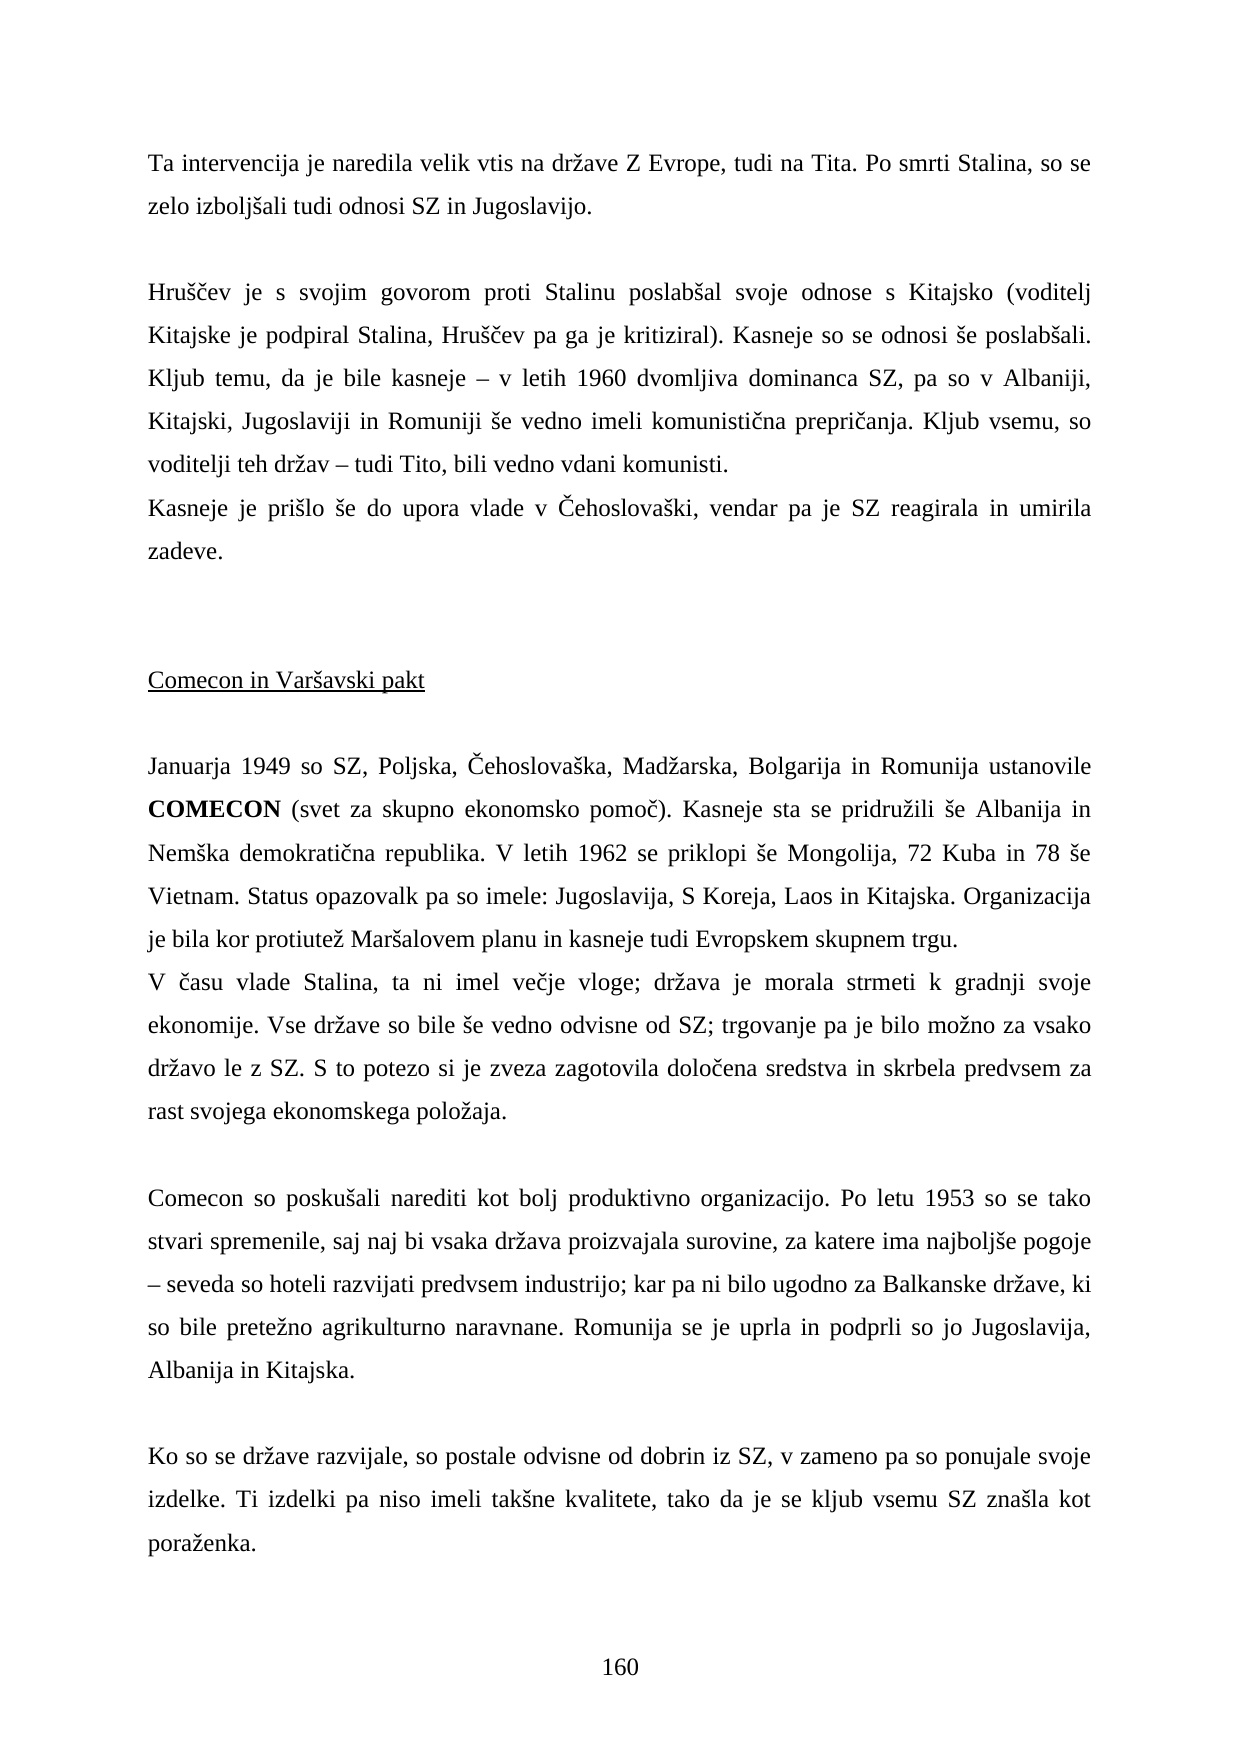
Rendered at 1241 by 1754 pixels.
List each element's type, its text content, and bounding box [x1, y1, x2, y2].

text Comecon so poskušali narediti kot bolj produktivno organizacijo. Po letu 1953 so se tako stvari spremenile, saj naj bi vsaka država proizvajala surovine, za katere ima najboljše pogoje – seveda so hoteli razvijati predvsem industrijo; kar pa ni bilo ugodno za Balkanske države, ki so bile pretežno agrikulturno naravnane. Romunija se je uprla in podprli so jo Jugoslavija, Albanija in Kitajska. [148, 1183, 1092, 1384]
text V času vlade Stalina, ta ni imel večje vloge; država je morala strmeti k gradnji svoje ekonomije. Vse države so bile še vedno odvisne od SZ; trgovanje pa je bilo možno za vsako državo le z SZ. S to potezo si je zveza zagotovila določena sredstva in skrbela predvsem za rast svojega ekonomskega položaja. [148, 967, 1092, 1125]
text Ta intervencija je naredila velik vtis na države Z Evrope, tudi na Tita. Po smrti Stalina, so se zelo izboljšali tudi odnosi SZ in Jugoslavijo. [148, 148, 1092, 219]
text Hruščev je s svojim govorom proti Stalinu poslabšal svoje odnose s Kitajsko (voditelj Kitajske je podpiral Stalina, Hruščev pa ga je kritiziral). Kasneje so se odnosi še poslabšali. Kljub temu, da je bile kasneje – v letih 1960 dvomljiva dominanca SZ, pa so v Albaniji, Kitajski, Jugoslaviji in Romuniji še vedno imeli komunistična prepričanja. Kljub vsemu, so voditelji teh držav – tudi Tito, bili vedno vdani komunisti. [148, 277, 1092, 478]
text Kasneje je prišlo še do upora vlade v Čehoslovaški, vendar pa je SZ reagirala in umirila zadeve. [148, 493, 1092, 564]
text Januarja 1949 so SZ, Poljska, Čehoslovaška, Madžarska, Bolgarija in Romunija ustanovile COMECON (svet za skupno ekonomsko pomoč). Kasneje sta se pridružili še Albanija in Nemška demokratična republika. V letih 1962 se priklopi še Mongolija, 72 Kuba in 78 še Vietnam. Status opazovalk pa so imele: Jugoslavija, S Koreja, Laos in Kitajska. Organizacija je bila kor protiutež Maršalovem planu in kasneje tudi Evropskem skupnem trgu. [148, 751, 1092, 953]
text Comecon in Varšavski pakt [148, 665, 1092, 694]
text Ko so se države razvijale, so postale odvisne od dobrin iz SZ, v zameno pa so ponujale svoje izdelke. Ti izdelki pa niso imeli takšne kvalitete, tako da je se kljub vsemu SZ znašla kot poraženka. [148, 1441, 1092, 1556]
